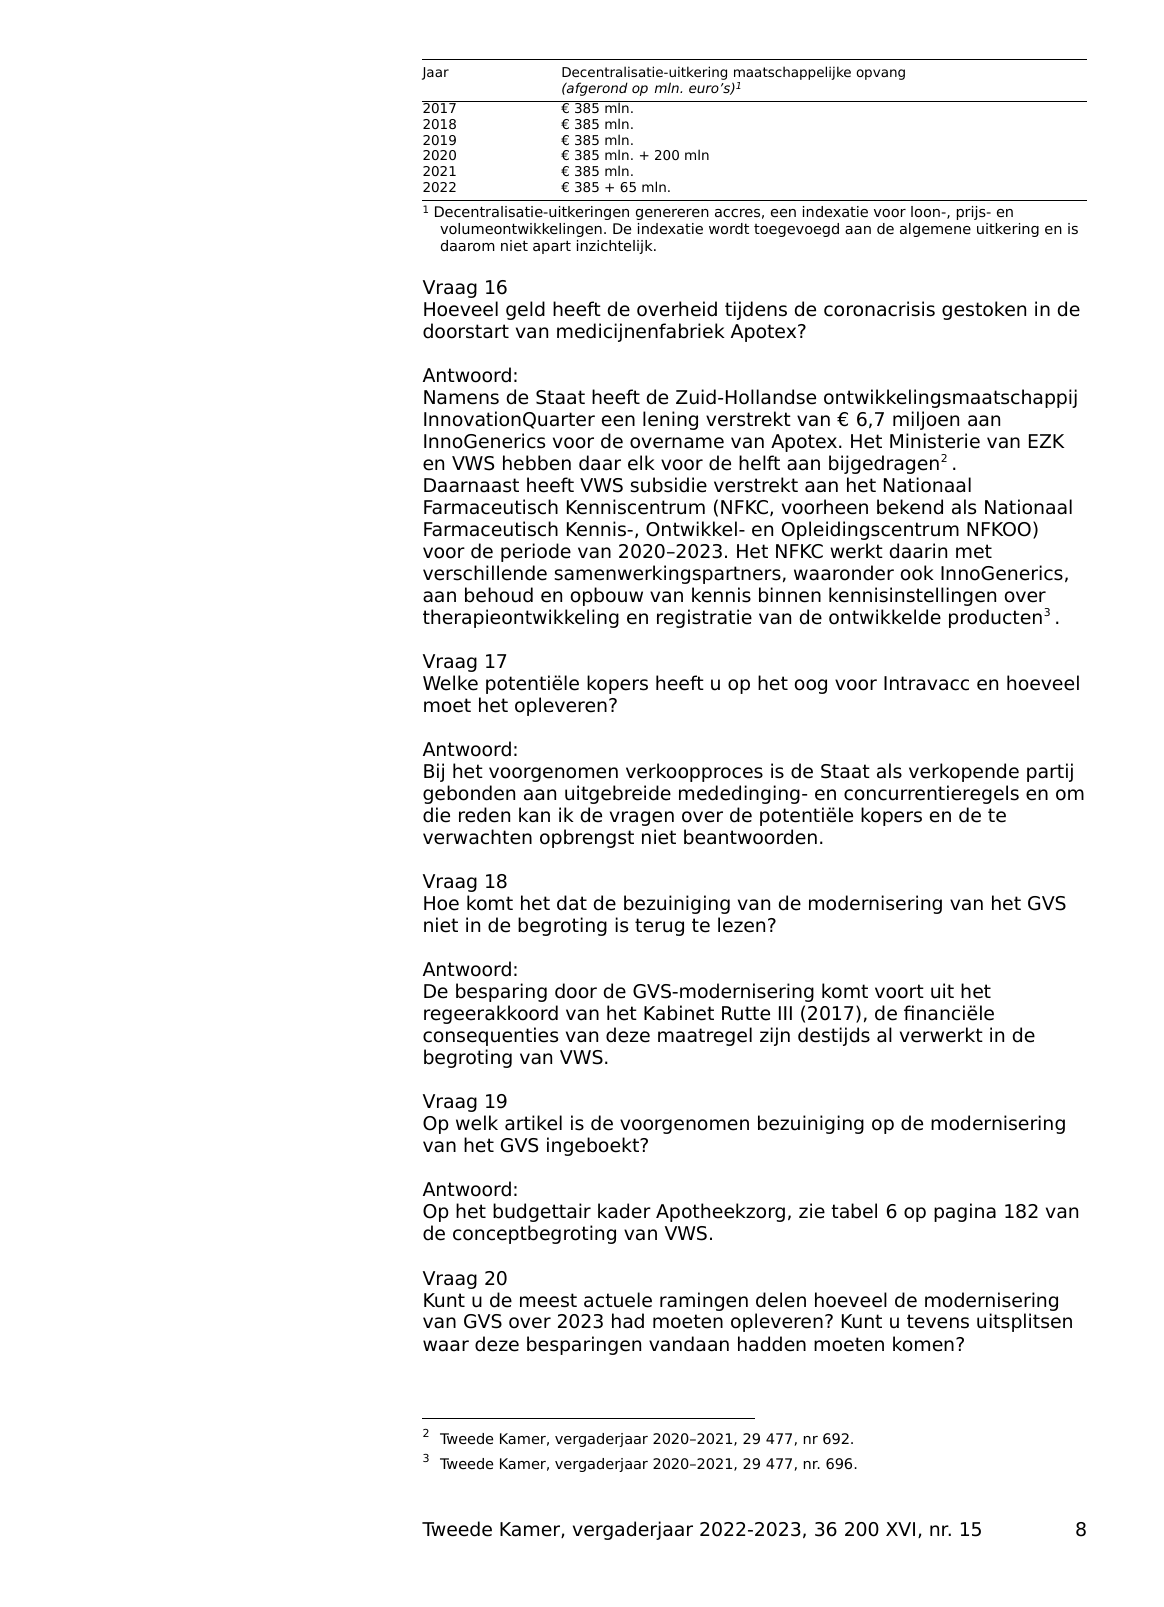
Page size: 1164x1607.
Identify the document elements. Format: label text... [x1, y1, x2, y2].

table_cell 2019 [422, 133, 555, 148]
text Daarnaast heeft VWS subsidie verstrekt aan het Nationaal Farmaceutisch Kenniscentrum (NFKC, voorheen bekend als Nationaal Farmaceutisch Kennis-, Ontwikkel- en Opleidingscentrum NFKOO) voor de periode van 2020–2023. Het NFKC werkt daarin met verschillende samenwerkingspartners, waaronder ook InnoGenerics, aan behoud en opbouw van kennis binnen kennisinstellingen over therapieontwikkeling en registratie van de ontwikkelde producten. [422, 475, 1087, 629]
table_cell 2022 [422, 180, 555, 200]
text Welke potentiële kopers heeft u op het oog voor Intravacc en hoeveel moet het opleveren? [422, 673, 1087, 717]
table_cell € 385 mln. + 200 mln [555, 148, 1087, 164]
table_cell 2018 [422, 117, 555, 132]
text Namens de Staat heeft de Zuid-Hollandse ontwikkelingsmaatschappij InnovationQuarter een lening verstrekt van € 6,7 miljoen aan InnoGenerics voor de overname van Apotex. Het Ministerie van EZK en VWS hebben daar elk voor de helft aan bijgedragen. [422, 387, 1087, 475]
table_cell € 385 mln. [555, 117, 1087, 132]
text Vraag 20 [422, 1267, 1087, 1289]
table_header Jaar [422, 60, 555, 101]
text Antwoord: [422, 1179, 1087, 1201]
table_cell € 385 mln. [555, 102, 1087, 117]
table_cell € 385 mln. [555, 133, 1087, 148]
text Op het budgettair kader Apotheekzorg, zie tabel 6 op pagina 182 van de conceptbegroting van VWS. [422, 1201, 1087, 1245]
text Antwoord: [422, 959, 1087, 981]
text Vraag 19 [422, 1091, 1087, 1113]
text Bij het voorgenomen verkoopproces is de Staat als verkopende partij gebonden aan uitgebreide mededinging- en concurrentieregels en om die reden kan ik de vragen over de potentiële kopers en de te verwachten opbrengst niet beantwoorden. [422, 761, 1087, 849]
text Antwoord: [422, 365, 1087, 387]
text Op welk artikel is de voorgenomen bezuiniging op de modernisering van het GVS ingeboekt? [422, 1113, 1087, 1157]
table_header Decentralisatie-uitkering maatschappelijke opvang (afgerond op mln. euro’s)1 [555, 60, 1087, 101]
text Antwoord: [422, 739, 1087, 761]
text Vraag 17 [422, 651, 1087, 673]
text Tweede Kamer, vergaderjaar 2020–2021, 29 477, nr. 696. [422, 1452, 1087, 1474]
text De besparing door de GVS-modernisering komt voort uit het regeerakkoord van het Kabinet Rutte III (2017), de financiële consequenties van deze maatregel zijn destijds al verwerkt in de begroting van VWS. [422, 981, 1087, 1069]
text Hoeveel geld heeft de overheid tijdens de coronacrisis gestoken in de doorstart van medicijnenfabriek Apotex? [422, 299, 1087, 343]
table_cell 2021 [422, 164, 555, 179]
table_cell € 385 mln. [555, 164, 1087, 179]
text Vraag 18 [422, 871, 1087, 893]
text Tweede Kamer, vergaderjaar 2020–2021, 29 477, nr 692. [422, 1427, 1087, 1449]
table_cell 2017 [422, 102, 555, 117]
text Hoe komt het dat de bezuiniging van de modernisering van het GVS niet in de begroting is terug te lezen? [422, 893, 1087, 937]
text Kunt u de meest actuele ramingen delen hoeveel de modernisering van GVS over 2023 had moeten opleveren? Kunt u tevens uitsplitsen waar deze besparingen vandaan hadden moeten komen? [422, 1289, 1087, 1355]
table_cell 2020 [422, 148, 555, 164]
table_cell 1 Decentralisatie-uitkeringen genereren accres, een indexatie voor loon-, prijs- en volumeontwikkelingen. De indexatie wordt toegevoegd aan de algemene uitkering en is daarom niet apart inzichtelijk. [422, 201, 1087, 254]
table_cell € 385 + 65 mln. [555, 180, 1087, 200]
text Vraag 16 [422, 277, 1087, 299]
